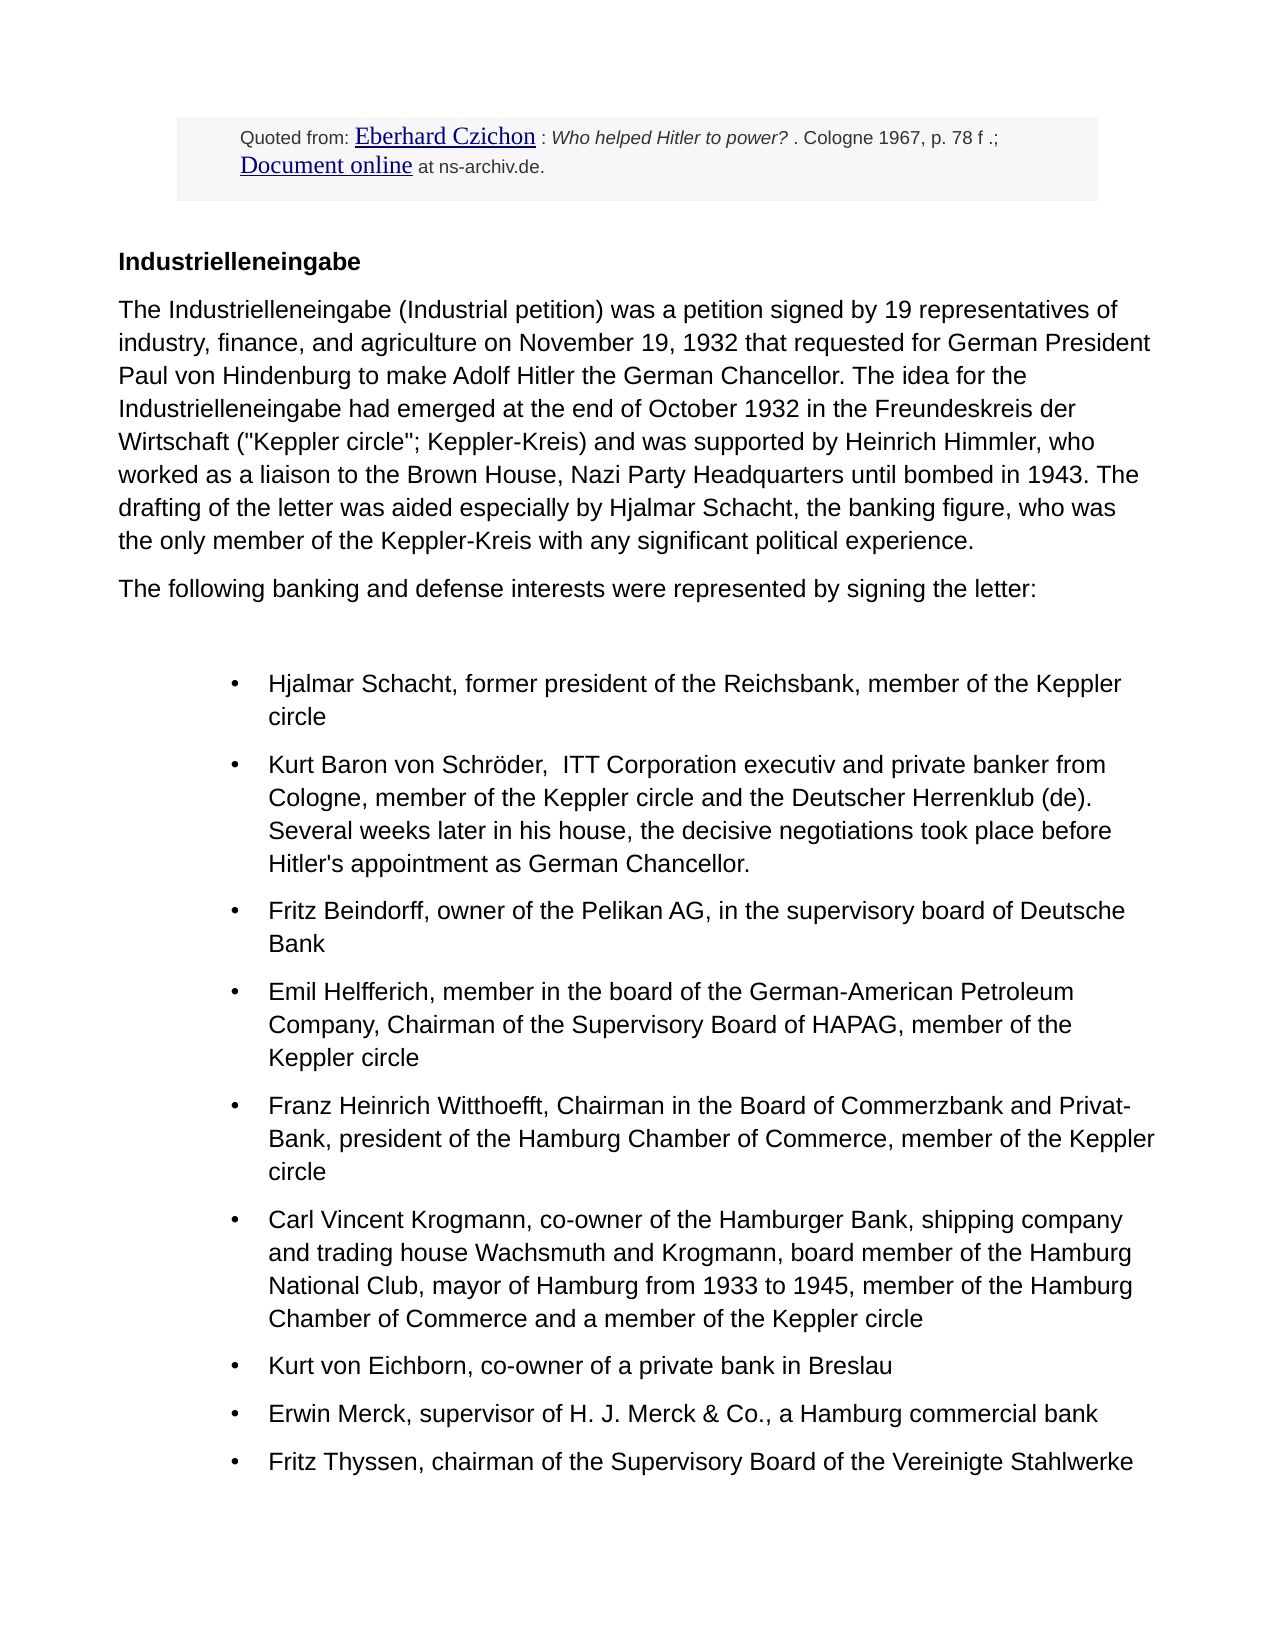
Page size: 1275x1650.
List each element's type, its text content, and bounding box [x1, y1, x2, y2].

list Kurt Baron von Schröder, ITT Corporation executiv and private banker from Cologne, member of the Keppler circle and the Deutscher Herrenklub (de). Several weeks later in his house, the decisive negotiations took place before Hitler's appointment as German Chancellor. [231, 749, 1157, 877]
text The Industrielleneingabe (Industrial petition) was a petition signed by 19 representatives of industry, finance, and agriculture on November 19, 1932 that requested for German President Paul von Hindenburg to make Adolf Hitler the German Chancellor. The idea for the Industrielleneingabe had emerged at the end of October 1932 in the Freundeskreis der Wirtschaft ("Keppler circle"; Keppler-Kreis) and was supported by Heinrich Himmler, who worked as a liaison to the Brown House, Nazi Party Headquarters until bombed in 1943. The drafting of the letter was aided especially by Hjalmar Schacht, the banking figure, who was the only member of the Keppler-Kreis with any significant political experience. [118, 295, 1157, 555]
list Emil Helfferich, member in the board of the German-American Petroleum Company, Chairman of the Supervisory Board of HAPAG, member of the Keppler circle [231, 977, 1157, 1072]
text Quoted from: Eberhard Czichon : Who helped Hitler to power? . Cologne 1967, p. 78 f .; Document online at ns-archiv.de. [178, 119, 1098, 176]
list Fritz Beindorff, owner of the Pelikan AG, in the supervisory board of Deutsche Bank [231, 896, 1157, 958]
list Hjalmar Schacht, former president of the Reichsbank, member of the Keppler circle [231, 669, 1157, 731]
list Carl Vincent Krogmann, co-owner of the Hamburger Bank, shipping company and trading house Wachsmuth and Krogmann, board member of the Hamburg National Club, mayor of Hamburg from 1933 to 1945, member of the Hamburg Chamber of Commerce and a member of the Keppler circle [231, 1204, 1157, 1332]
text The following banking and defense interests were represented by signing the letter: [118, 574, 1157, 602]
list Kurt von Eichborn, co-owner of a private bank in Breslau [231, 1351, 1157, 1380]
text Industrielleneingabe [118, 247, 1157, 276]
list Fritz Thyssen, chairman of the Supervisory Board of the Vereinigte Stahlwerke [231, 1447, 1157, 1476]
list Franz Heinrich Witthoefft, Chairman in the Board of Commerzbank and Privat-Bank, president of the Hamburg Chamber of Commerce, member of the Keppler circle [231, 1091, 1157, 1186]
list Erwin Merck, supervisor of H. J. Merck & Co., a Hamburg commercial bank [231, 1399, 1157, 1428]
